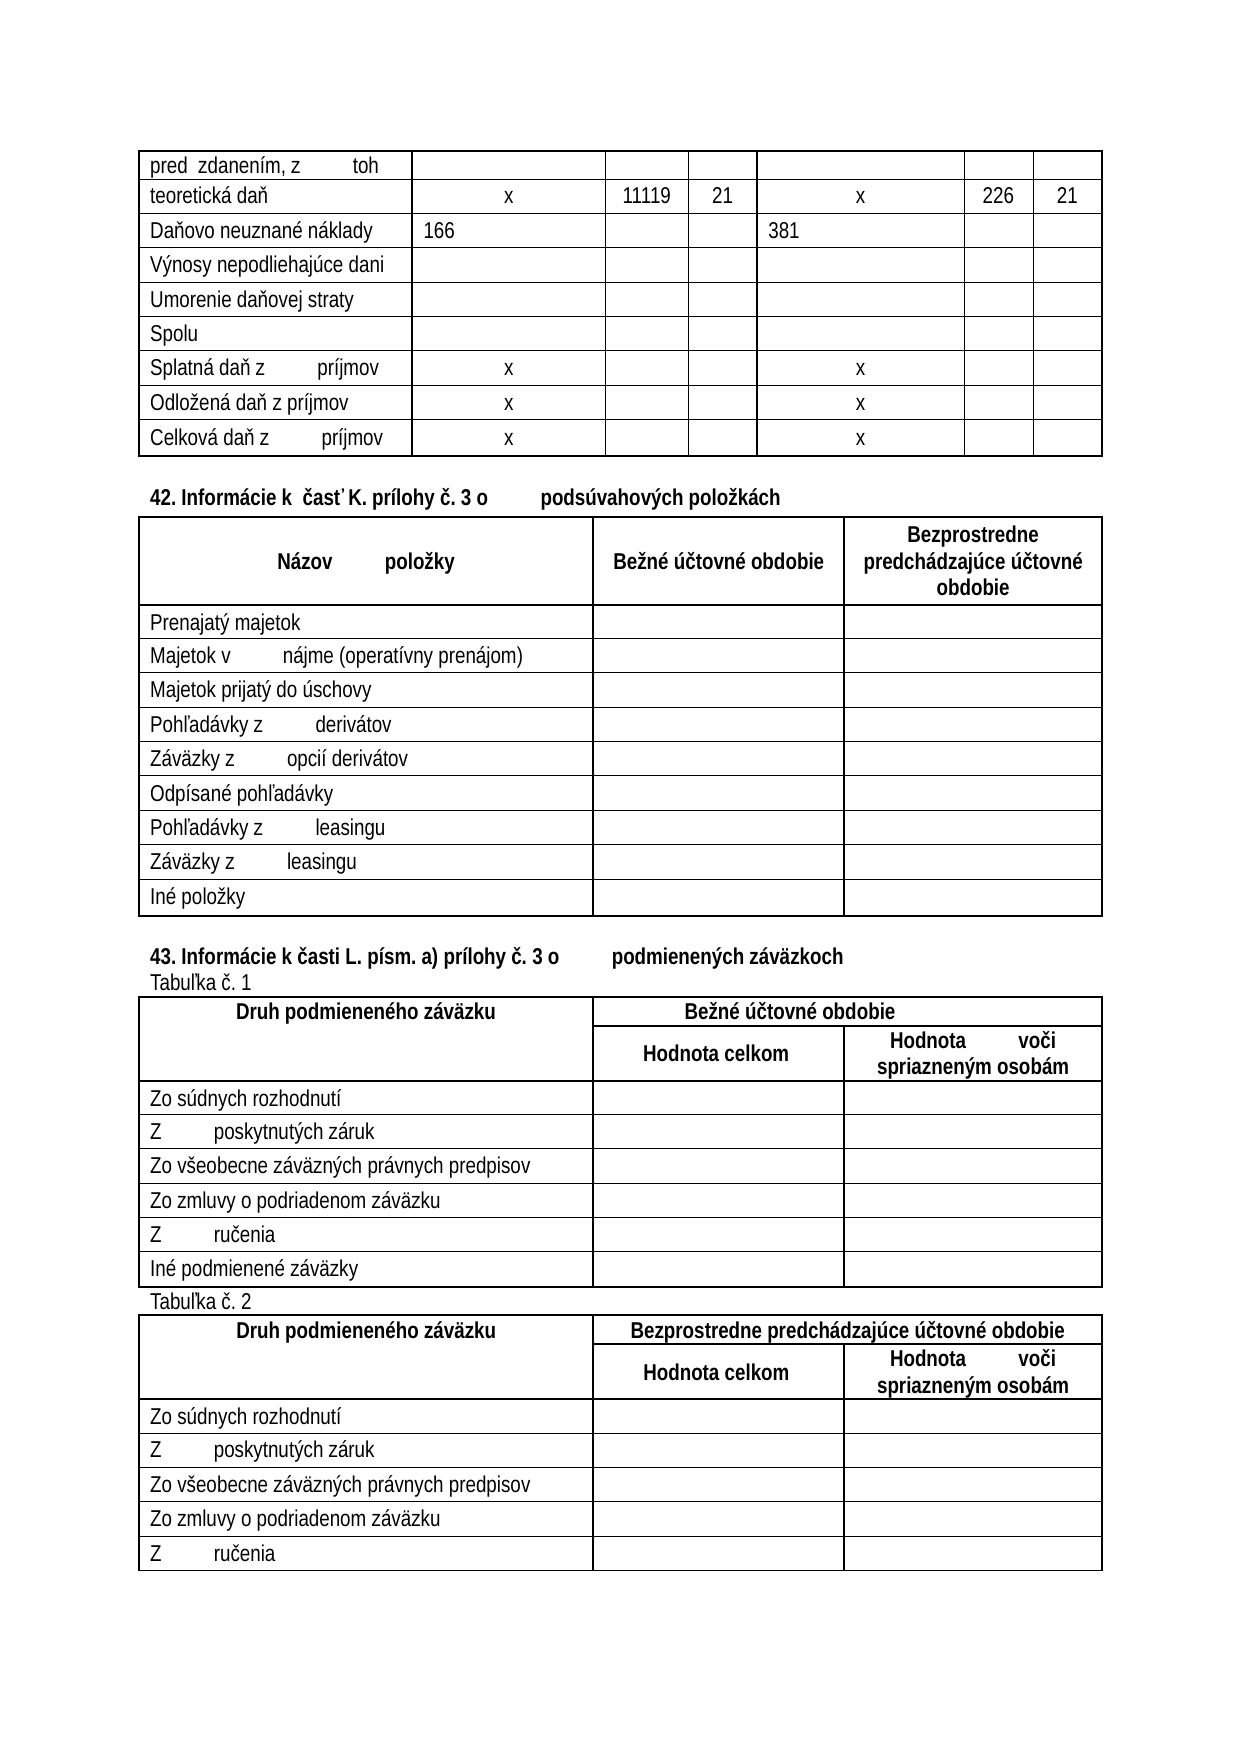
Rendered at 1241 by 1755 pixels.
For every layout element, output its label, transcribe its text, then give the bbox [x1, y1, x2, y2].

subtitle Tabuľka č. 2 [150, 1288, 1090, 1314]
table_cell [845, 1115, 1101, 1148]
table_cell x [413, 420, 605, 455]
table_header Bežné účtovné obdobie [594, 518, 843, 603]
table_cell [845, 742, 1101, 775]
table_cell Iné položky [140, 880, 592, 914]
table_cell [413, 248, 605, 282]
table_cell Z poskytnutých záruk [140, 1434, 592, 1467]
table_cell [689, 386, 756, 419]
table_cell Iné podmienené záväzky [140, 1252, 592, 1286]
table_cell Zo zmluvy o podriadenom záväzku [140, 1502, 592, 1536]
table_cell [606, 317, 688, 350]
table_cell [1034, 386, 1101, 419]
table_cell x [758, 420, 964, 455]
table_cell [689, 283, 756, 316]
table_cell [594, 673, 843, 707]
table_cell Záväzky z leasingu [140, 845, 592, 878]
table_cell Pohľadávky z derivátov [140, 708, 592, 741]
table_cell Spolu [140, 317, 411, 350]
table_cell Hodnota celkom [594, 1345, 843, 1398]
table_cell [845, 1502, 1101, 1536]
table_cell Hodnota celkom [594, 1027, 843, 1079]
table_header Názov položky [140, 518, 592, 603]
table_cell [606, 386, 688, 419]
table_cell [845, 1218, 1101, 1251]
table_cell [594, 811, 843, 844]
table_cell Odpísané pohľadávky [140, 776, 592, 810]
table_cell Zo súdnych rozhodnutí [140, 1400, 592, 1432]
table_cell Zo všeobecne záväzných právnych predpisov [140, 1468, 592, 1501]
table_cell Výnosy nepodliehajúce dani [140, 248, 411, 282]
table_cell x [758, 351, 964, 385]
table_cell [965, 214, 1033, 247]
table_cell Pohľadávky z leasingu [140, 811, 592, 844]
table_cell [689, 152, 756, 178]
table_header Bezprostredne predchádzajúce účtovné obdobie [594, 1316, 1101, 1343]
table_cell [594, 845, 843, 878]
table_header Druh podmieneného záväzku [140, 1316, 592, 1343]
table_cell [606, 248, 688, 282]
subtitle Tabuľka č. 1 [150, 969, 1090, 996]
table_header Bežné účtovné obdobie [594, 998, 1101, 1025]
table_cell x [758, 386, 964, 419]
table_cell Splatná daň z príjmov [140, 351, 411, 385]
table_cell Prenajatý majetok [140, 606, 592, 638]
table_cell [845, 1537, 1101, 1570]
table_cell 21 [689, 180, 756, 213]
table_cell Majetok prijatý do úschovy [140, 673, 592, 707]
table_cell [689, 351, 756, 385]
table_cell [594, 1115, 843, 1148]
table_cell Zo všeobecne záväzných právnych predpisov [140, 1149, 592, 1183]
table_cell x [413, 386, 605, 419]
table_cell [606, 420, 688, 455]
table_cell [1034, 152, 1101, 178]
table_cell [594, 708, 843, 741]
table_cell [845, 1082, 1101, 1114]
table_cell x [413, 180, 605, 213]
table_cell [594, 606, 843, 638]
table_cell [1034, 420, 1101, 455]
table_cell [845, 845, 1101, 878]
table_cell 226 [965, 180, 1033, 213]
table_cell 381 [758, 214, 964, 247]
table_cell [594, 1184, 843, 1217]
table_cell [845, 1149, 1101, 1183]
table_cell 11119 [606, 180, 688, 213]
table_cell [689, 248, 756, 282]
table_cell [758, 152, 964, 178]
table_cell Odložená daň z príjmov [140, 386, 411, 419]
table_cell [965, 248, 1033, 282]
table_cell [845, 1400, 1101, 1432]
table_cell Umorenie daňovej straty [140, 283, 411, 316]
table_cell [845, 1434, 1101, 1467]
table_cell [594, 1434, 843, 1467]
table_cell [606, 351, 688, 385]
table_cell [758, 317, 964, 350]
table_cell [594, 1502, 843, 1536]
table_cell [965, 317, 1033, 350]
subtitle 42. Informácie k časť K. prílohy č. 3 o podsúvahových položkách [150, 483, 1090, 510]
table_cell [1034, 283, 1101, 316]
table_cell [413, 283, 605, 316]
table_cell [845, 708, 1101, 741]
table_cell [689, 214, 756, 247]
table_header Druh podmieneného záväzku [140, 998, 592, 1025]
table_cell [594, 742, 843, 775]
table_cell [1034, 248, 1101, 282]
table_cell [594, 639, 843, 672]
table_cell x [413, 351, 605, 385]
table_cell [845, 1468, 1101, 1501]
table_cell [845, 811, 1101, 844]
table_cell [594, 1082, 843, 1114]
table_cell 166 [413, 214, 605, 247]
table_cell [965, 386, 1033, 419]
table_cell [845, 776, 1101, 810]
table_cell Záväzky z opcií derivátov [140, 742, 592, 775]
table_cell [594, 1218, 843, 1251]
table_cell Zo zmluvy o podriadenom záväzku [140, 1184, 592, 1217]
table_cell [594, 776, 843, 810]
table_cell Zo súdnych rozhodnutí [140, 1082, 592, 1114]
table_cell [140, 1025, 592, 1079]
table_cell Z ručenia [140, 1537, 592, 1570]
table_cell [594, 1400, 843, 1432]
table_cell [965, 152, 1033, 178]
table_cell [689, 317, 756, 350]
table_cell [594, 880, 843, 914]
table_cell [845, 1184, 1101, 1217]
table_cell [845, 880, 1101, 914]
table_cell [140, 1343, 592, 1398]
table_cell [594, 1468, 843, 1501]
table_cell [845, 673, 1101, 707]
table_cell [413, 152, 605, 178]
table_cell [758, 283, 964, 316]
table_cell Majetok v nájme (operatívny prenájom) [140, 639, 592, 672]
table_header Bezprostredne predchádzajúce účtovné obdobie [845, 518, 1101, 603]
table_cell [594, 1149, 843, 1183]
table_cell Daňovo neuznané náklady [140, 214, 411, 247]
table_cell [758, 248, 964, 282]
table_cell [606, 283, 688, 316]
subtitle 43. Informácie k časti L. písm. a) prílohy č. 3 o podmienených záväzkoch [150, 943, 1090, 969]
table_cell [606, 214, 688, 247]
table_cell 21 [1034, 180, 1101, 213]
table_cell [594, 1537, 843, 1570]
table_cell pred zdanením, z toh [140, 152, 411, 178]
table_cell [965, 420, 1033, 455]
table_cell teoretická daň [140, 180, 411, 213]
table_cell [606, 152, 688, 178]
table_cell [1034, 351, 1101, 385]
table_cell [1034, 214, 1101, 247]
table_cell Hodnota voči spriazneným osobám [845, 1027, 1101, 1079]
table_cell [965, 283, 1033, 316]
table_cell x [758, 180, 964, 213]
table_cell [689, 420, 756, 455]
table_cell [413, 317, 605, 350]
table_cell [845, 639, 1101, 672]
table_cell [845, 606, 1101, 638]
table_cell Z poskytnutých záruk [140, 1115, 592, 1148]
table_cell Hodnota voči spriazneným osobám [845, 1345, 1101, 1398]
table_cell [594, 1252, 843, 1286]
table_cell Celková daň z príjmov [140, 420, 411, 455]
table_cell Z ručenia [140, 1218, 592, 1251]
table_cell [965, 351, 1033, 385]
table_cell [1034, 317, 1101, 350]
table_cell [845, 1252, 1101, 1286]
